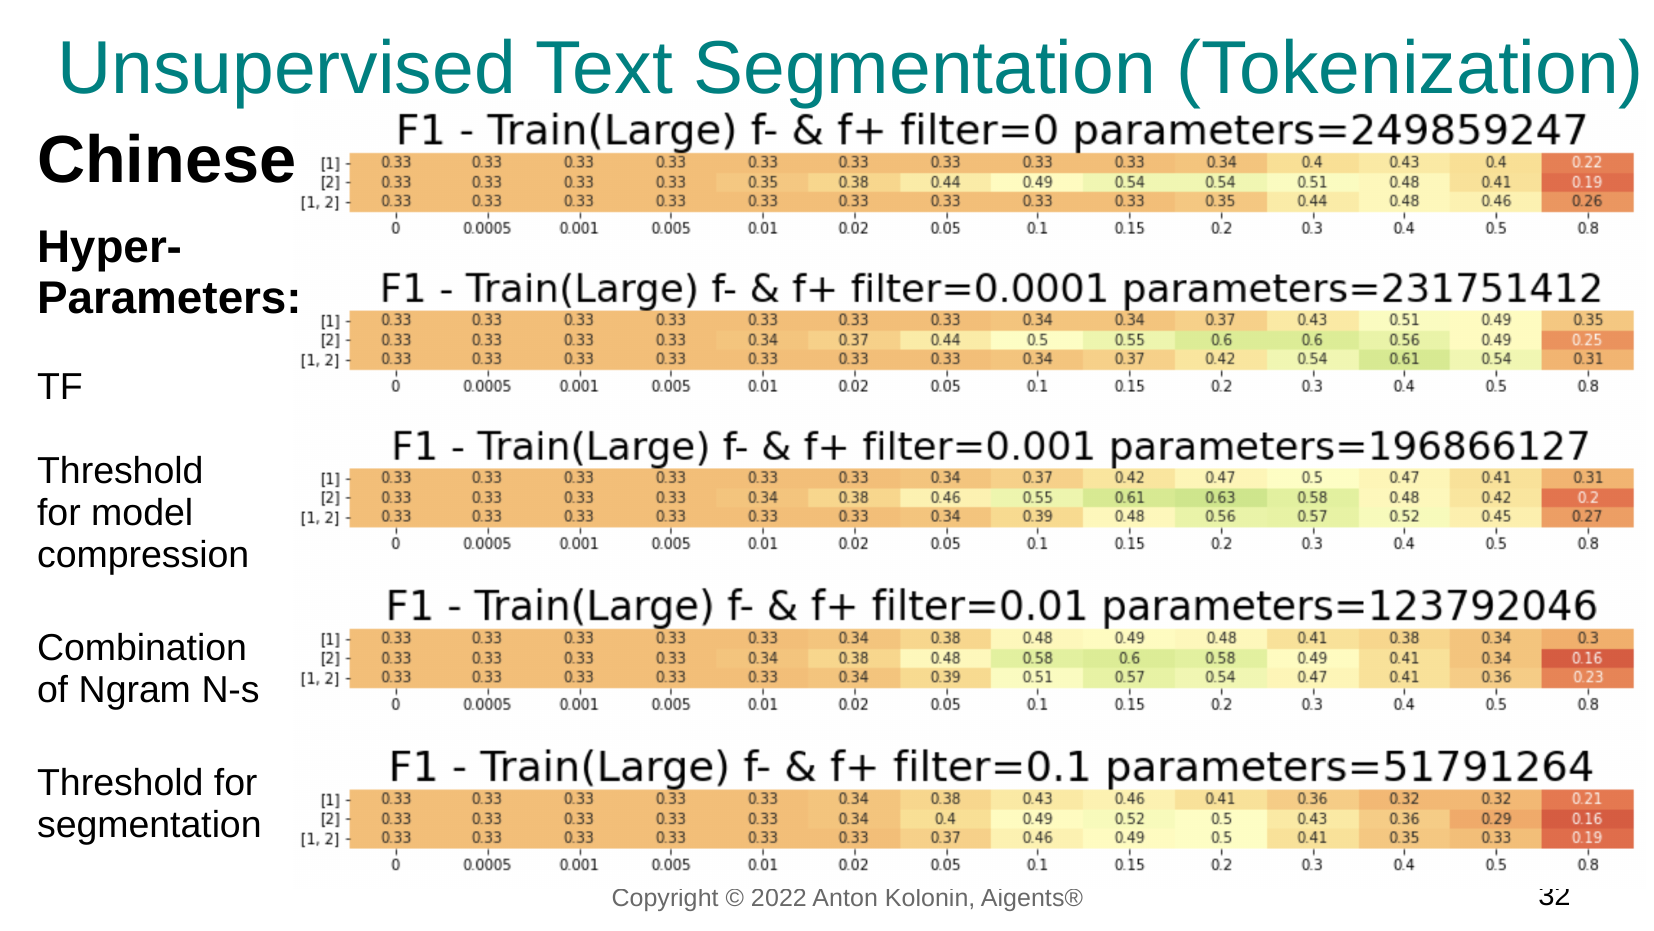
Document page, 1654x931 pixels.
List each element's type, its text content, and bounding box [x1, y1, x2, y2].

text_box Unsupervised Text Segmentation (Tokenization) [0, 0, 1653, 135]
text_box Chinese Hyper- Parameters: TF Threshold for model compression Combination of Ngram N-s Threshold for segmentation [22, 114, 317, 859]
picture [293, 135, 1646, 889]
